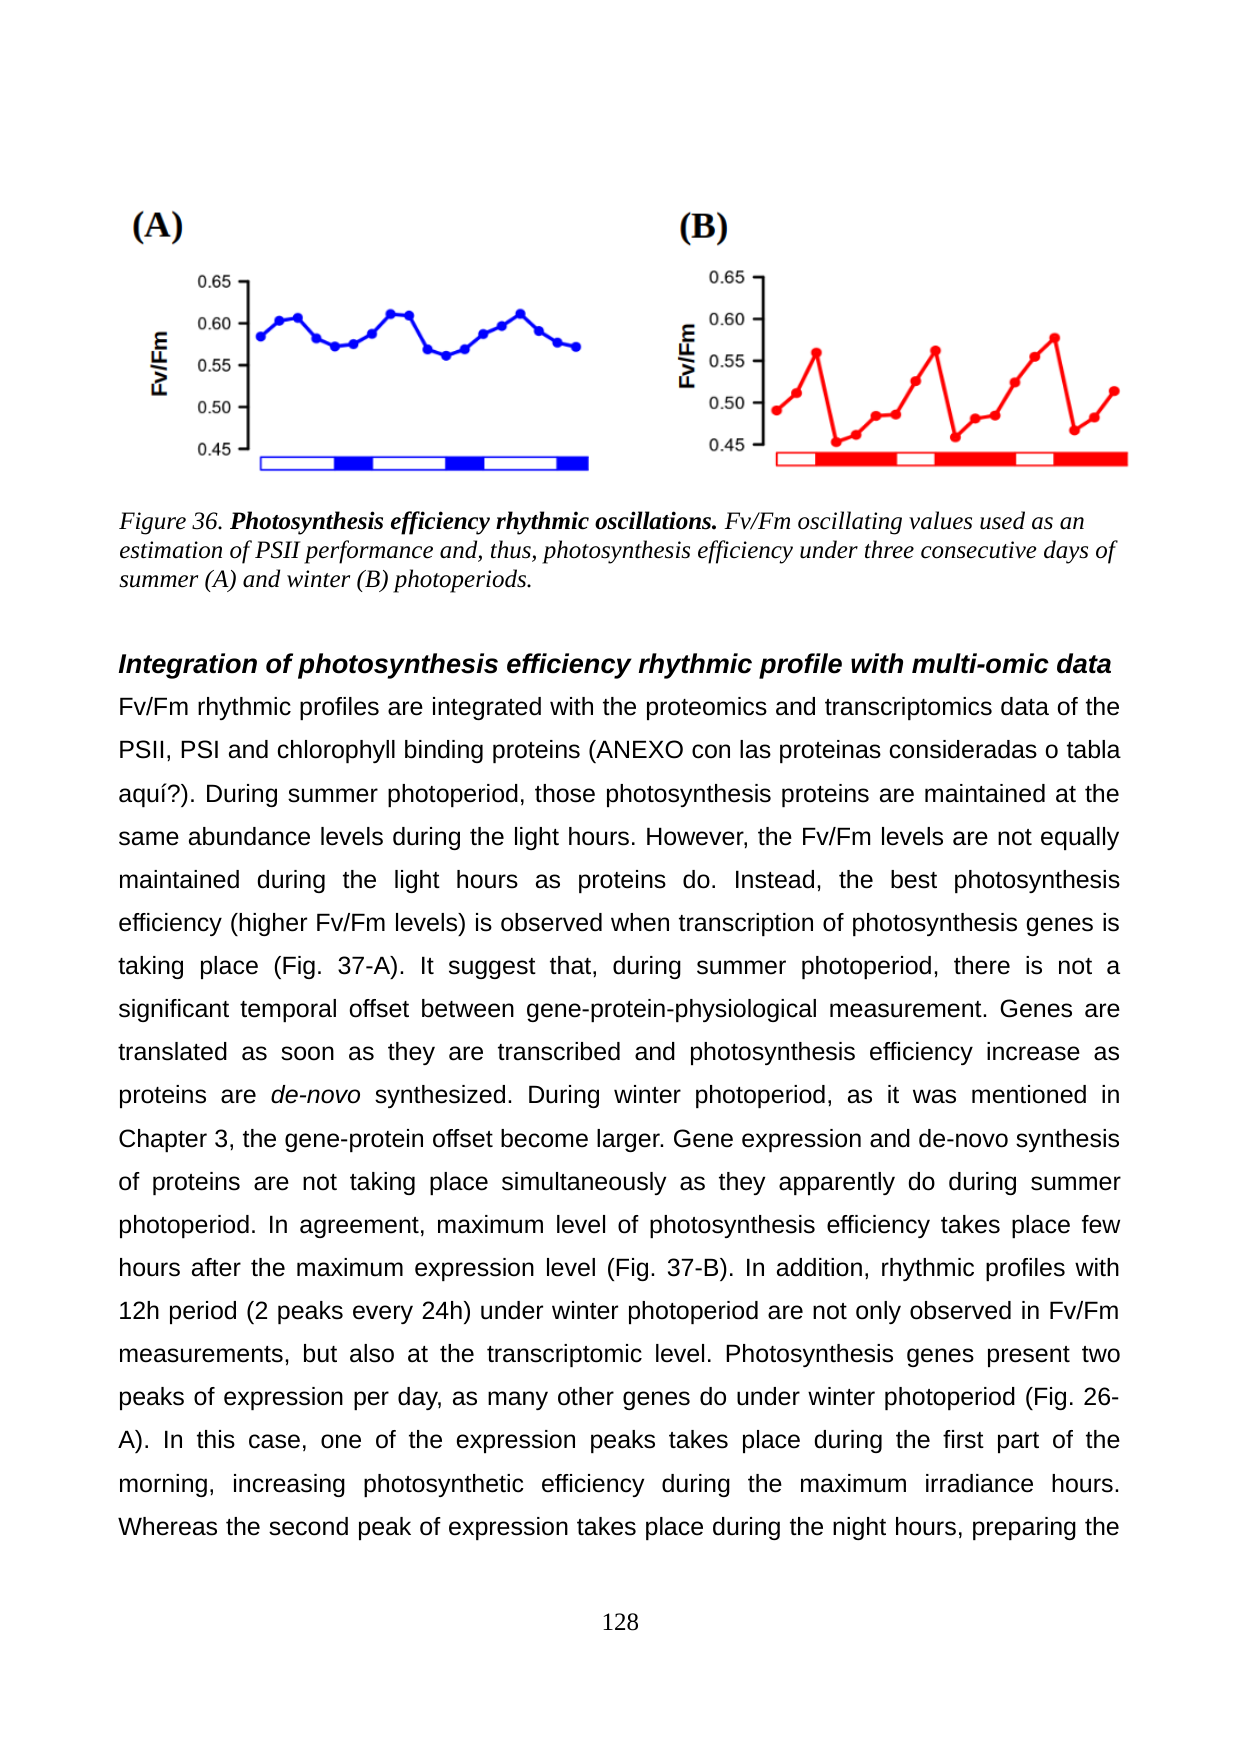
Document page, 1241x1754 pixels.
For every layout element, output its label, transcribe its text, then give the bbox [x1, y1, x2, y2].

text Figure 36. Photosynthesis efficiency rhythmic oscillations. Fv/Fm oscillating values used as an estimation of PSII performance and, thus, photosynthesis efficiency under three consecutive days of summer (A) and winter (B) photoperiods. [119, 507, 1160, 593]
subtitle Integration of photosynthesis efficiency rhythmic profile with multi-omic data [118, 648, 1122, 680]
picture [119, 193, 1161, 507]
text Fv/Fm rhythmic profiles are integrated with the proteomics and transcriptomics data of the PSII, PSI and chlorophyll binding proteins (ANEXO con las proteinas consideradas o tabla aquí?). During summer photoperiod, those photosynthesis proteins are maintained at the same abundance levels during the light hours. However, the Fv/Fm levels are not equally maintained during the light hours as proteins do. Instead, the best photosynthesis efficiency (higher Fv/Fm levels) is observed when transcription of photosynthesis genes is taking place (Fig. 37-A). It suggest that, during summer photoperiod, there is not a significant temporal offset between gene-protein-physiological measurement. Genes are translated as soon as they are transcribed and photosynthesis efficiency increase as proteins are de-novo synthesized. During winter photoperiod, as it was mentioned in Chapter 3, the gene-protein offset become larger. Gene expression and de-novo synthesis of proteins are not taking place simultaneously as they apparently do during summer photoperiod. In agreement, maximum level of photosynthesis efficiency takes place few hours after the maximum expression level (Fig. 37-B). In addition, rhythmic profiles with 12h period (2 peaks every 24h) under winter photoperiod are not only observed in Fv/Fm measurements, but also at the transcriptomic level. Photosynthesis genes present two peaks of expression per day, as many other genes do under winter photoperiod (Fig. 26-A). In this case, one of the expression peaks takes place during the first part of the morning, increasing photosynthetic efficiency during the maximum irradiance hours. Whereas the second peak of expression takes place during the night hours, preparing the [118, 692, 1122, 1540]
